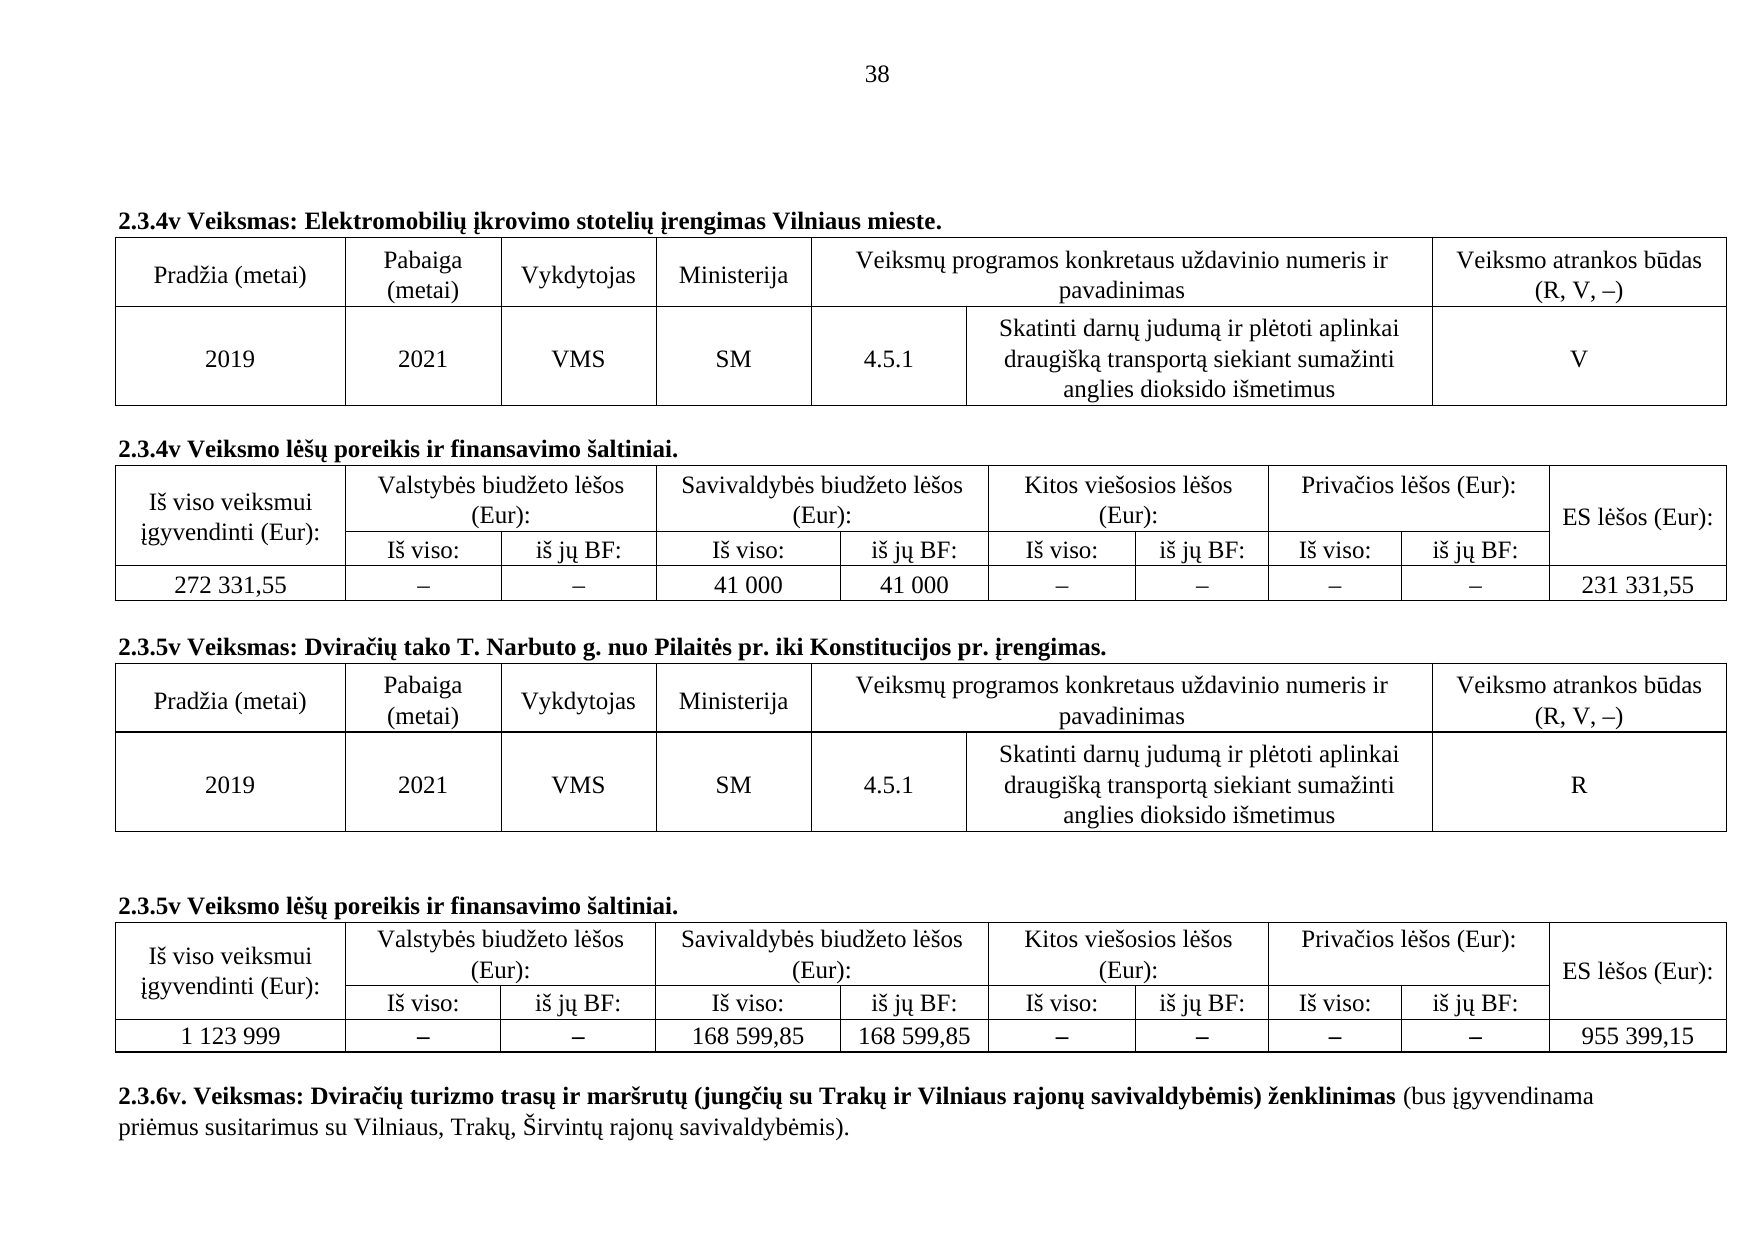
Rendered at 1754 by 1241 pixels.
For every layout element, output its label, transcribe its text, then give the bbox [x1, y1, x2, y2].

table_header Iš viso veiksmui įgyvendinti (Eur): [116, 923, 345, 1018]
table_cell 955 399,15 [1550, 1020, 1726, 1051]
table_header Veiksmo atrankos būdas (R, V, –) [1433, 238, 1726, 306]
table_cell 2019 [116, 733, 345, 831]
table_cell Iš viso: [989, 986, 1135, 1018]
table_cell 41 000 [657, 566, 840, 600]
table_cell iš jų BF: [502, 532, 656, 565]
table_cell Iš viso: [1269, 532, 1401, 565]
table_header Ministerija [657, 238, 811, 306]
table_header Valstybės biudžeto lėšos (Eur): [346, 466, 656, 531]
table_cell 168 599,85 [656, 1020, 840, 1051]
table_cell 2019 [116, 307, 345, 405]
text 2.3.4v Veiksmo lėšų poreikis ir finansavimo šaltiniai. [118, 434, 1636, 463]
table_header Pabaiga (metai) [346, 664, 501, 731]
table_header Vykdytojas [502, 664, 656, 731]
table_cell – [502, 566, 656, 600]
table_cell – [1269, 566, 1401, 600]
text 2.3.5v Veiksmo lėšų poreikis ir finansavimo šaltiniai. [118, 891, 1636, 920]
table_header Valstybės biudžeto lėšos (Eur): [346, 923, 655, 985]
table_header Ministerija [657, 664, 811, 731]
text 2.3.5v Veiksmas: Dviračių tako T. Narbuto g. nuo Pilaitės pr. iki Konstitucijos pr. įrengimas. [118, 632, 1636, 661]
table_cell VMS [502, 307, 656, 405]
table_cell – [1402, 1020, 1549, 1051]
table_cell SM [657, 307, 811, 405]
table_cell – [989, 566, 1135, 600]
text 2.3.6v. Veiksmas: Dviračių turizmo trasų ir maršrutų (jungčių su Trakų ir Vilniaus rajonų savivaldybėmis) ženklinimas (bus įgyvendinama priėmus susitarimus su Vilniaus, Trakų, Širvintų rajonų savivaldybėmis). [118, 1081, 1636, 1141]
table_cell iš jų BF: [841, 532, 988, 565]
table_header Pabaiga (metai) [346, 238, 501, 306]
table_cell R [1433, 733, 1726, 831]
table_header ES lėšos (Eur): [1550, 923, 1726, 1018]
table_cell Iš viso: [346, 532, 501, 565]
table_cell Iš viso: [1269, 986, 1401, 1018]
table_header Privačios lėšos (Eur): [1269, 923, 1549, 985]
table_cell – [1136, 1020, 1268, 1051]
table_cell 168 599,85 [841, 1020, 988, 1051]
table_cell iš jų BF: [1402, 532, 1549, 565]
table_cell – [989, 1020, 1135, 1051]
table_cell Iš viso: [346, 986, 500, 1018]
table_header Kitos viešosios lėšos (Eur): [989, 466, 1268, 531]
table_header Kitos viešosios lėšos (Eur): [989, 923, 1268, 985]
table_cell iš jų BF: [501, 986, 655, 1018]
table_cell 2021 [346, 733, 501, 831]
table_cell – [1402, 566, 1549, 600]
table_cell 231 331,55 [1550, 566, 1726, 600]
table_cell iš jų BF: [841, 986, 988, 1018]
table_cell – [1269, 1020, 1401, 1051]
table_header Veiksmų programos konkretaus uždavinio numeris ir pavadinimas [812, 238, 1432, 306]
table_cell Skatinti darnų judumą ir plėtoti aplinkai draugišką transportą siekiant sumažinti anglies dioksido išmetimus [967, 307, 1432, 405]
table_cell SM [657, 733, 811, 831]
table_cell – [346, 1020, 500, 1051]
table_cell V [1433, 307, 1726, 405]
table_cell – [1136, 566, 1268, 600]
table_header Vykdytojas [502, 238, 656, 306]
table_cell iš jų BF: [1136, 532, 1268, 565]
table_header Savivaldybės biudžeto lėšos (Eur): [657, 466, 988, 531]
table_cell 4.5.1 [812, 733, 966, 831]
table_header Veiksmų programos konkretaus uždavinio numeris ir pavadinimas [812, 664, 1432, 731]
table_cell 1 123 999 [116, 1020, 345, 1051]
table_header Veiksmo atrankos būdas (R, V, –) [1433, 664, 1726, 731]
table_cell 41 000 [841, 566, 988, 600]
text 2.3.4v Veiksmas: Elektromobilių įkrovimo stotelių įrengimas Vilniaus mieste. [118, 206, 1636, 235]
table_cell Skatinti darnų judumą ir plėtoti aplinkai draugišką transportą siekiant sumažinti anglies dioksido išmetimus [967, 733, 1432, 831]
table_header Iš viso veiksmui įgyvendinti (Eur): [116, 466, 345, 565]
table_cell iš jų BF: [1136, 986, 1268, 1018]
table_header ES lėšos (Eur): [1550, 466, 1726, 565]
table_cell iš jų BF: [1402, 986, 1549, 1018]
table_cell 2021 [346, 307, 501, 405]
table_cell Iš viso: [657, 532, 840, 565]
table_cell 4.5.1 [812, 307, 966, 405]
table_header Privačios lėšos (Eur): [1269, 466, 1549, 531]
table_header Pradžia (metai) [116, 238, 345, 306]
table_cell Iš viso: [656, 986, 840, 1018]
table_cell – [501, 1020, 655, 1051]
table_cell – [346, 566, 501, 600]
table_cell 272 331,55 [116, 566, 345, 600]
table_cell Iš viso: [989, 532, 1135, 565]
table_header Pradžia (metai) [116, 664, 345, 731]
table_header Savivaldybės biudžeto lėšos (Eur): [656, 923, 988, 985]
table_cell VMS [502, 733, 656, 831]
